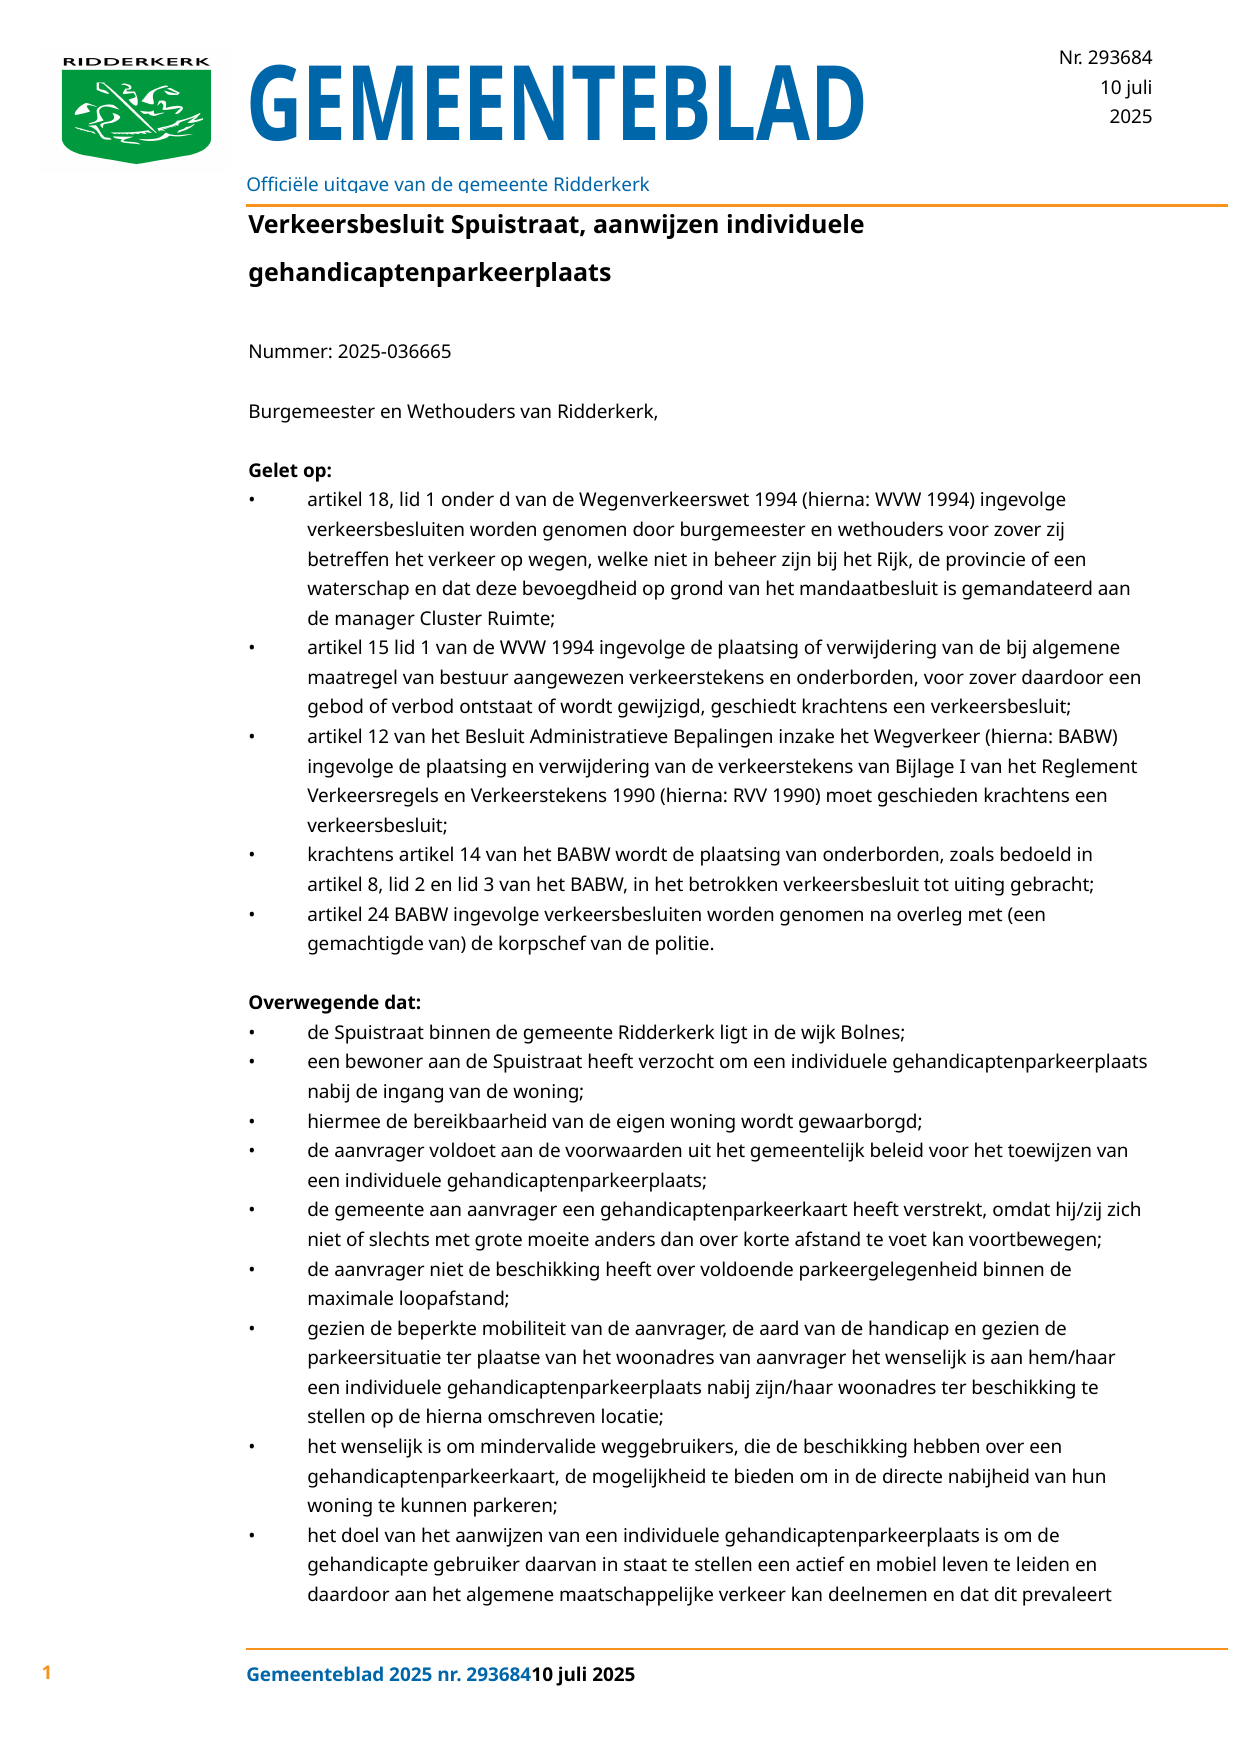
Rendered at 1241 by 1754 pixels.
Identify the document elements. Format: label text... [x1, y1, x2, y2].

text Verkeersbesluit Spuistraat, aanwijzen individuele gehandicaptenparkeerplaats [248, 207, 1152, 288]
list het wenselijk is om mindervalide weggebruikers, die de beschikking hebben over een gehandicaptenparkeerkaart, de mogelijkheid te bieden om in de directe nabijheid van hun woning te kunnen parkeren; [248, 1433, 1152, 1518]
list hiermee de bereikbaarheid van de eigen woning wordt gewaarborgd; [248, 1108, 1152, 1133]
text Nummer: 2025-036665 [248, 339, 1152, 364]
text Gelet op: [248, 457, 1152, 483]
list artikel 18, lid 1 onder d van de Wegenverkeerswet 1994 (hierna: WVW 1994) ingevolge verkeersbesluiten worden genomen door burgemeester en wethouders voor zover zij betreffen het verkeer op wegen, welke niet in beheer zijn bij het Rijk, de provincie of een waterschap en dat deze bevoegdheid op grond van het mandaatbesluit is gemandateerd aan de manager Cluster Ruimte; [248, 487, 1152, 631]
list de aanvrager niet de beschikking heeft over voldoende parkeergelegenheid binnen de maximale loopafstand; [248, 1256, 1152, 1311]
list de gemeente aan aanvrager een gehandicaptenparkeerkaart heeft verstrekt, omdat hij/zij zich niet of slechts met grote moeite anders dan over korte afstand te voet kan voortbewegen; [248, 1197, 1152, 1252]
list de aanvrager voldoet aan de voorwaarden uit het gemeentelijk beleid voor het toewijzen van een individuele gehandicaptenparkeerplaats; [248, 1137, 1152, 1193]
text Overwegende dat: [248, 989, 1152, 1015]
list artikel 12 van het Besluit Administratieve Bepalingen inzake het Wegverkeer (hierna: BABW) ingevolge de plaatsing en verwijdering van de verkeerstekens van Bijlage I van het Reglement Verkeersregels en Verkeerstekens 1990 (hierna: RVV 1990) moet geschieden krachtens een verkeersbesluit; [248, 723, 1152, 838]
picture [41, 47, 231, 172]
list het doel van het aanwijzen van een individuele gehandicaptenparkeerplaats is om de gehandicapte gebruiker daarvan in staat te stellen een actief en mobiel leven te leiden en daardoor aan het algemene maatschappelijke verkeer kan deelnemen en dat dit prevaleert [248, 1522, 1152, 1607]
list artikel 15 lid 1 van de WVW 1994 ingevolge de plaatsing of verwijdering van de bij algemene maatregel van bestuur aangewezen verkeerstekens en onderborden, voor zover daardoor een gebod of verbod ontstaat of wordt gewijzigd, geschiedt krachtens een verkeersbesluit; [248, 634, 1152, 719]
list artikel 24 BABW ingevolge verkeersbesluiten worden genomen na overleg met (een gemachtigde van) de korpschef van de politie. [248, 901, 1152, 956]
text Burgemeester en Wethouders van Ridderkerk, [248, 398, 1152, 423]
list krachtens artikel 14 van het BABW wordt de plaatsing van onderborden, zoals bedoeld in artikel 8, lid 2 en lid 3 van het BABW, in het betrokken verkeersbesluit tot uiting gebracht; [248, 842, 1152, 897]
list gezien de beperkte mobiliteit van de aanvrager, de aard van de handicap en gezien de parkeersituatie ter plaatse van het woonadres van aanvrager het wenselijk is aan hem/haar een individuele gehandicaptenparkeerplaats nabij zijn/haar woonadres ter beschikking te stellen op de hierna omschreven locatie; [248, 1315, 1152, 1429]
list een bewoner aan de Spuistraat heeft verzocht om een individuele gehandicaptenparkeerplaats nabij de ingang van de woning; [248, 1049, 1152, 1104]
list de Spuistraat binnen de gemeente Ridderkerk ligt in de wijk Bolnes; [248, 1019, 1152, 1045]
